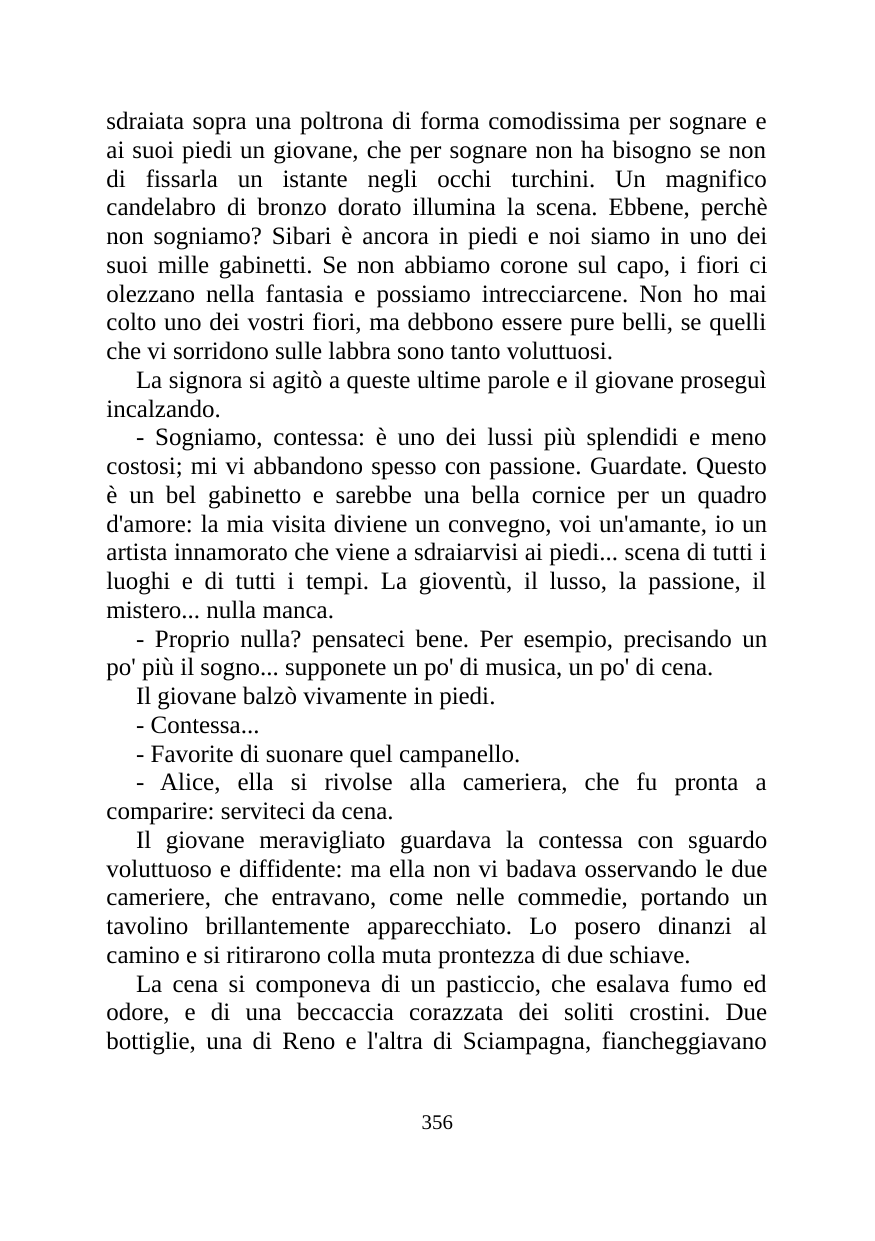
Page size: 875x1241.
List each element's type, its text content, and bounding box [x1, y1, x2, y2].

text - Contessa... [106, 710, 768, 739]
text sdraiata sopra una poltrona di forma comodissima per sognare e ai suoi piedi un giovane, che per sognare non ha bisogno se non di fissarla un istante negli occhi turchini. Un magnifico candelabro di bronzo dorato illumina la scena. Ebbene, perchè non sogniamo? Sibari è ancora in piedi e noi siamo in uno dei suoi mille gabinetti. Se non abbiamo corone sul capo, i fiori ci olezzano nella fantasia e possiamo intrecciarcene. Non ho mai colto uno dei vostri fiori, ma debbono essere pure belli, se quelli che vi sorridono sulle labbra sono tanto voluttuosi. [106, 106, 768, 365]
text Il giovane balzò vivamente in piedi. [106, 681, 768, 710]
text Il giovane meravigliato guardava la contessa con sguardo voluttuoso e diffidente: ma ella non vi badava osservando le due cameriere, che entravano, come nelle commedie, portando un tavolino brillantemente apparecchiato. Lo posero dinanzi al camino e si ritirarono colla muta prontezza di due schiave. [106, 825, 768, 969]
text - Alice, ella si rivolse alla cameriera, che fu pronta a comparire: serviteci da cena. [106, 767, 768, 825]
text - Favorite di suonare quel campanello. [106, 739, 768, 767]
text La signora si agitò a queste ultime parole e il giovane proseguì incalzando. [106, 365, 768, 422]
text - Proprio nulla? pensateci bene. Per esempio, precisando un po' più il sogno... supponete un po' di musica, un po' di cena. [106, 624, 768, 681]
text - Sogniamo, contessa: è uno dei lussi più splendidi e meno costosi; mi vi abbandono spesso con passione. Guardate. Questo è un bel gabinetto e sarebbe una bella cornice per un quadro d'amore: la mia visita diviene un convegno, voi un'amante, io un artista innamorato che viene a sdraiarvisi ai piedi... scena di tutti i luoghi e di tutti i tempi. La gioventù, il lusso, la passione, il mistero... nulla manca. [106, 422, 768, 624]
text La cena si componeva di un pasticcio, che esalava fumo ed odore, e di una beccaccia corazzata dei soliti crostini. Due bottiglie, una di Reno e l'altra di Sciampagna, fiancheggiavano [106, 969, 768, 1055]
